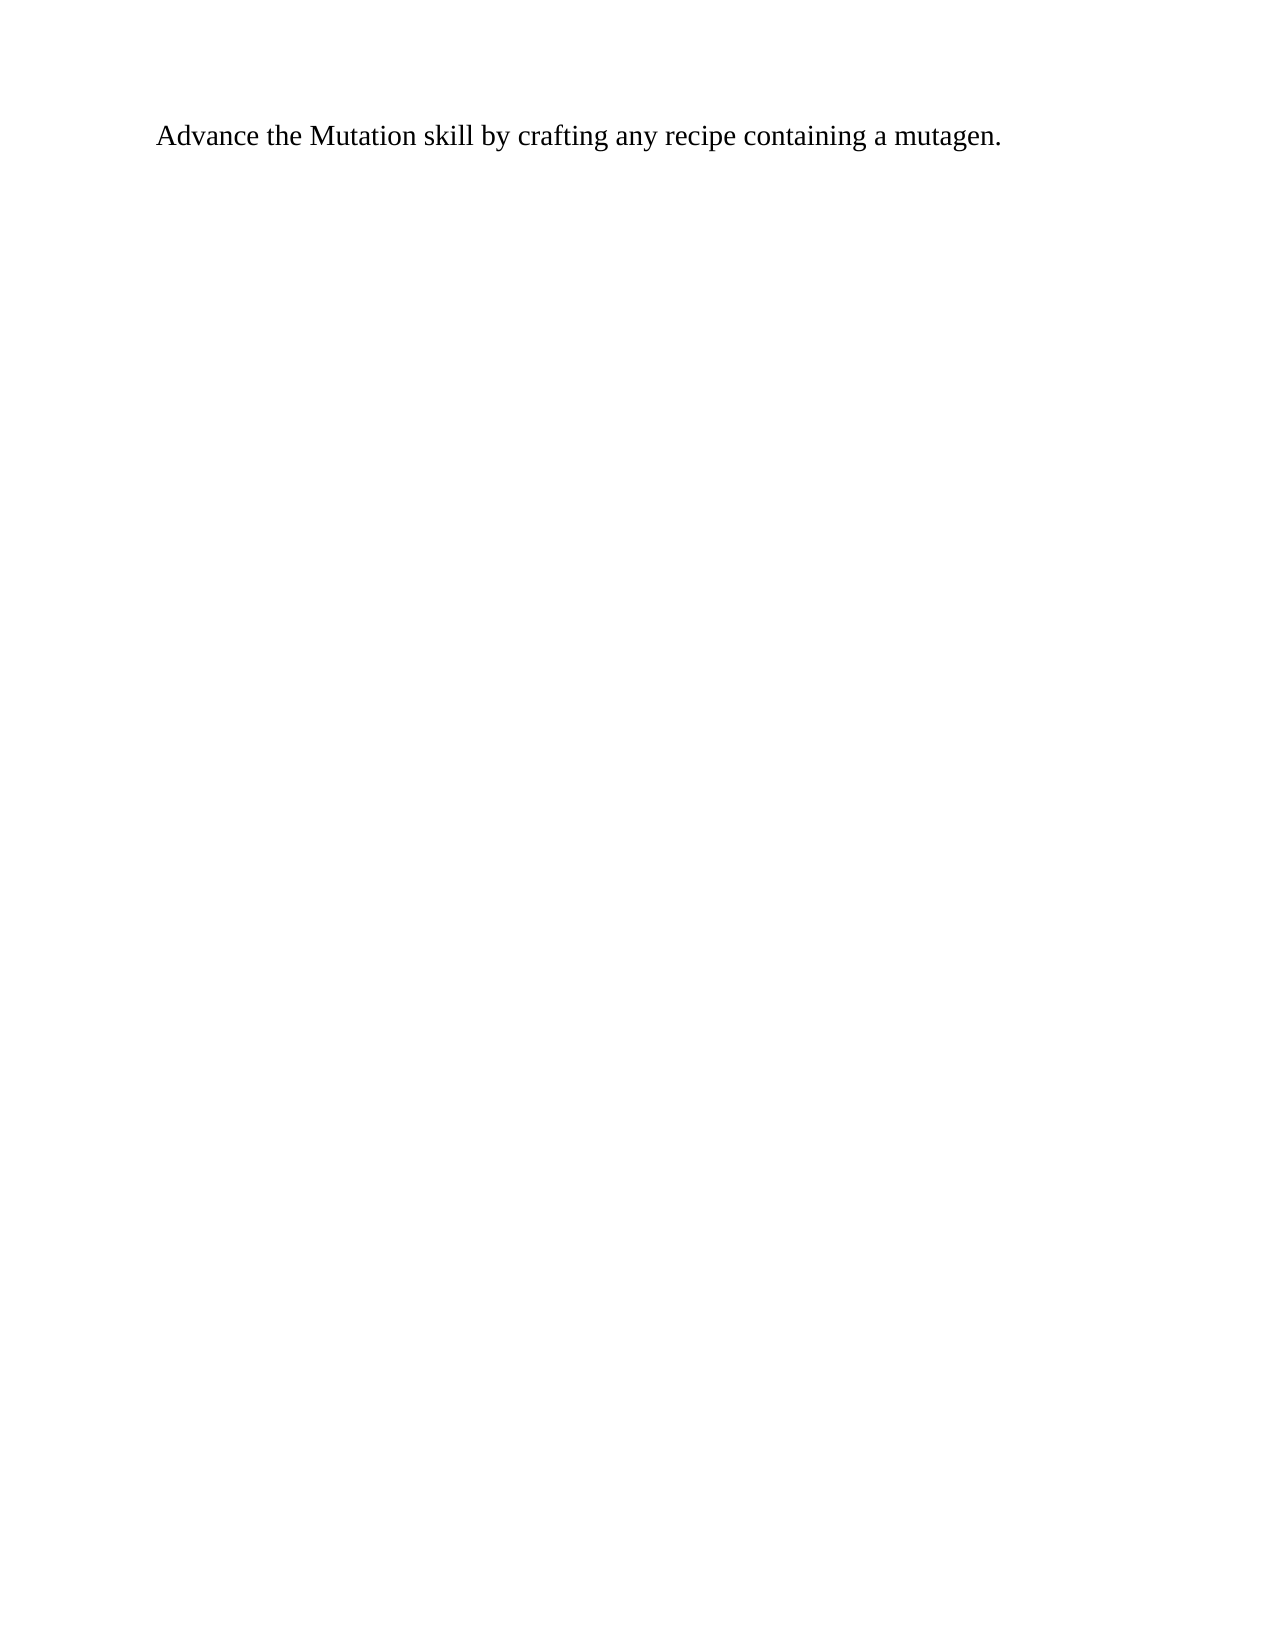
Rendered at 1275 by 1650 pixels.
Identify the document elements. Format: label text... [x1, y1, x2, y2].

text Advance the Mutation skill by crafting any recipe containing a mutagen. [118, 118, 1157, 152]
